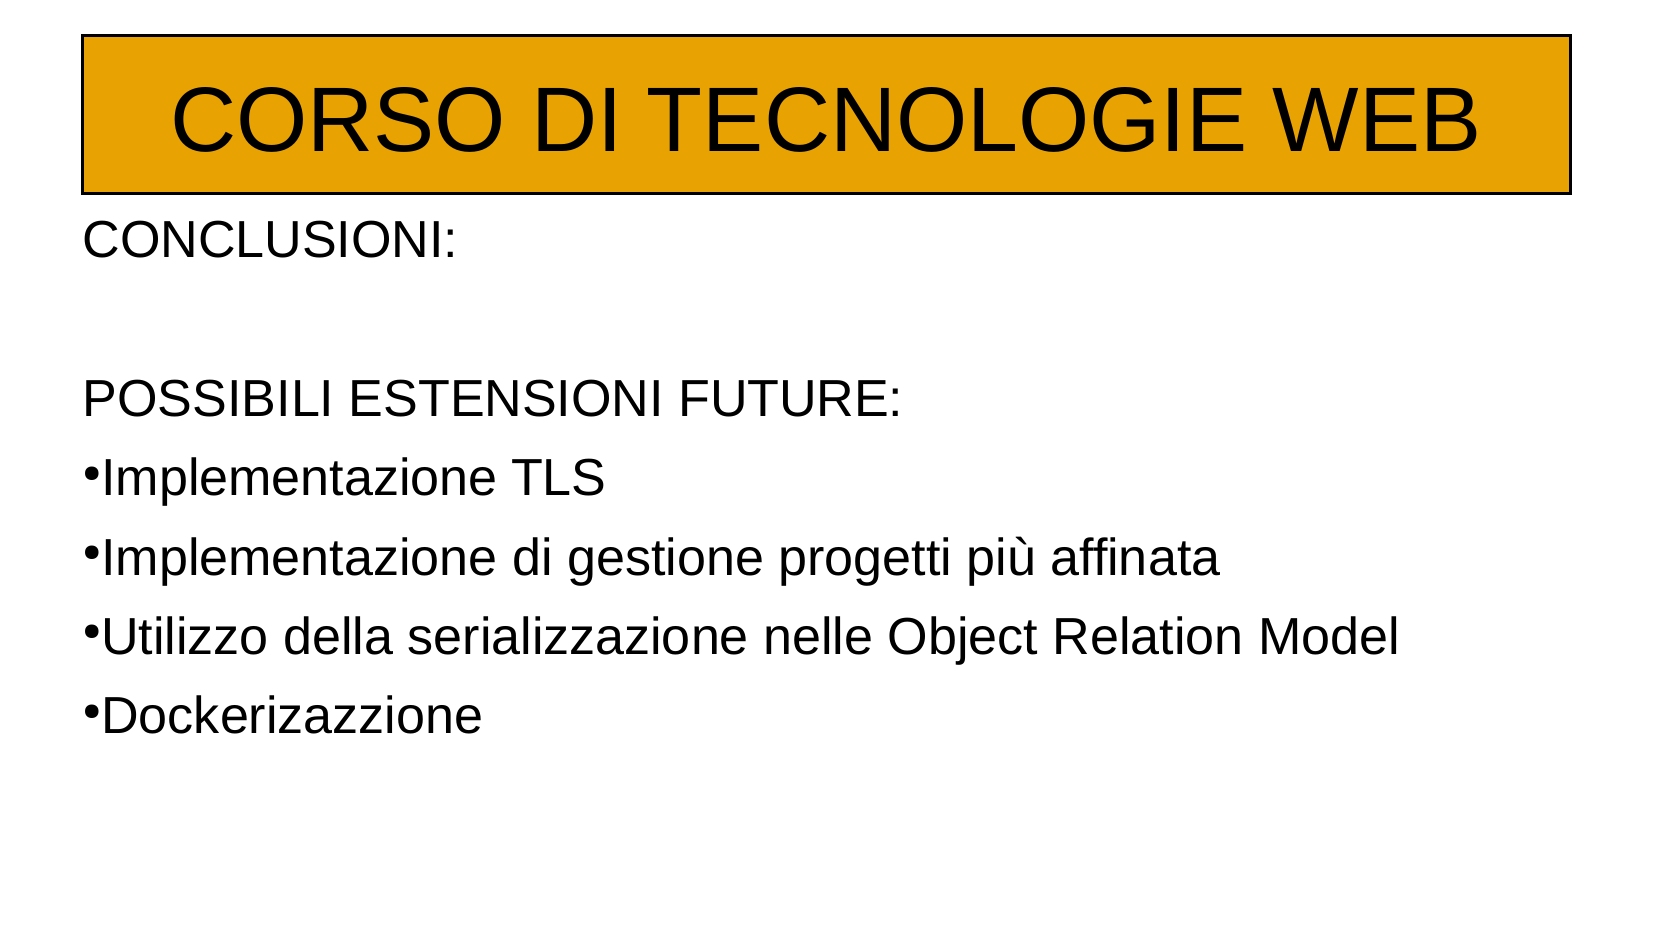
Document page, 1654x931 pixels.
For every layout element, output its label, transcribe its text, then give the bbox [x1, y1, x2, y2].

title CORSO DI TECNOLOGIE WEB [82, 35, 1571, 194]
list CONCLUSIONI: POSSIBILI ESTENSIONI FUTURE: Implementazione TLS Implementazione di gestione progetti più affinata Utilizzo della serializzazione nelle Object Relation Model Dockerizazzione [82, 217, 1571, 758]
